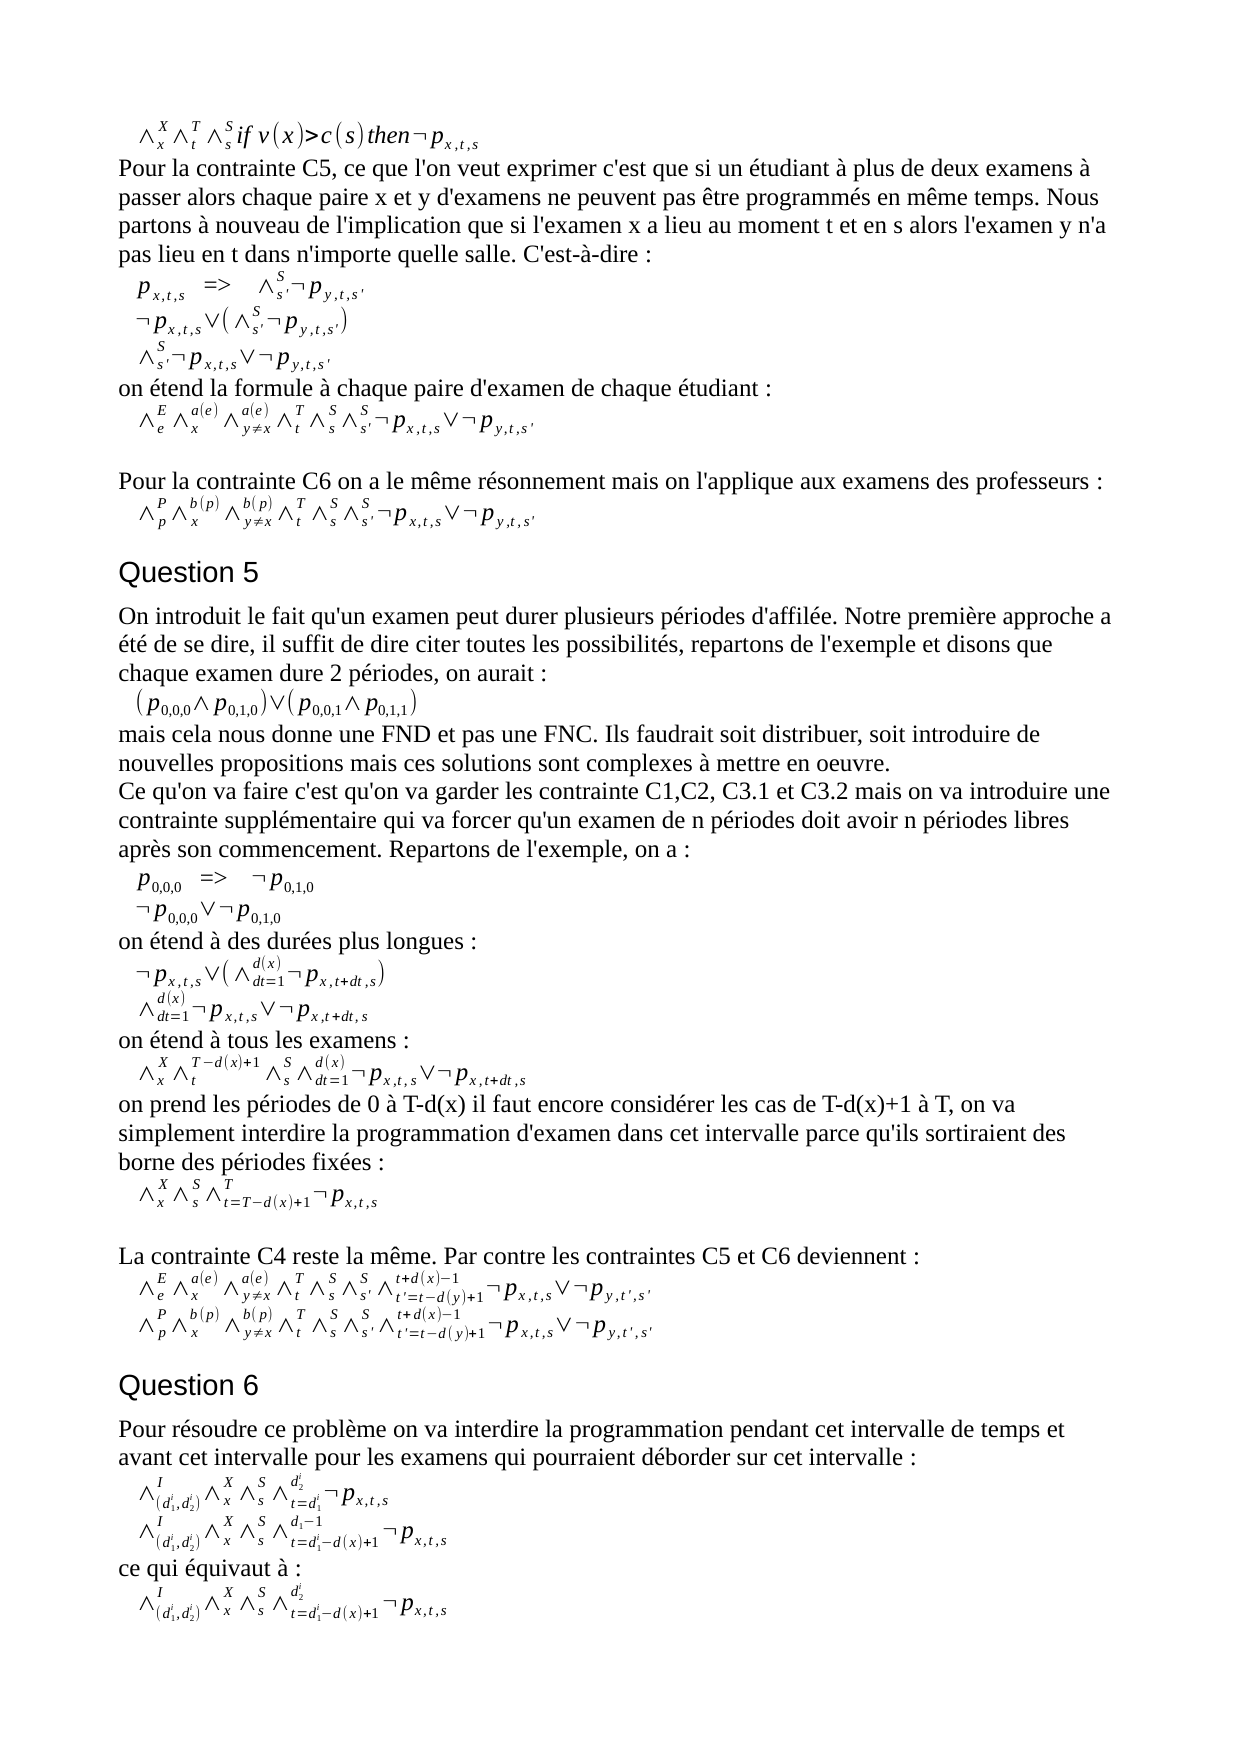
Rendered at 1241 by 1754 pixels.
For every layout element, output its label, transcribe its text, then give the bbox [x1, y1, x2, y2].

text => [118, 268, 1122, 303]
text on étend la formule à chaque paire d'examen de chaque étudiant : [118, 373, 1122, 402]
text on étend à tous les examens : [118, 1026, 1122, 1054]
text On introduit le fait qu'un examen peut durer plusieurs périodes d'affilée. Notre première approche a été de se dire, il suffit de dire citer toutes les possibilités, repartons de l'exemple et disons que chaque examen dure 2 périodes, on aurait : [118, 601, 1122, 687]
subtitle Question 5 [118, 555, 1122, 588]
text => [118, 863, 1122, 895]
text Pour résoudre ce problème on va interdire la programmation pendant cet intervalle de temps et avant cet intervalle pour les examens qui pourraient déborder sur cet intervalle : [118, 1414, 1122, 1471]
text La contrainte C4 reste la même. Par contre les contraintes C5 et C6 deviennent : [118, 1241, 1122, 1269]
text on étend à des durées plus longues : [118, 926, 1122, 955]
text mais cela nous donne une FND et pas une FNC. Ils faudrait soit distribuer, soit introduire de nouvelles propositions mais ces solutions sont complexes à mettre en oeuvre. [118, 719, 1122, 776]
text Pour la contrainte C5, ce que l'on veut exprimer c'est que si un étudiant à plus de deux examens à passer alors chaque paire x et y d'examens ne peuvent pas être programmés en même temps. Nous partons à nouveau de l'implication que si l'examen x a lieu au moment t et en s alors l'examen y n'a pas lieu en t dans n'importe quelle salle. C'est-à-dire : [118, 153, 1122, 268]
text ce qui équivaut à : [118, 1553, 1122, 1581]
text Ce qu'on va faire c'est qu'on va garder les contrainte C1,C2, C3.1 et C3.2 mais on va introduire une contrainte supplémentaire qui va forcer qu'un examen de n périodes doit avoir n périodes libres après son commencement. Repartons de l'exemple, on a : [118, 776, 1122, 863]
subtitle Question 6 [118, 1368, 1122, 1401]
text Pour la contrainte C6 on a le même résonnement mais on l'applique aux examens des professeurs : [118, 466, 1122, 494]
text on prend les périodes de 0 à T-d(x) il faut encore considérer les cas de T-d(x)+1 à T, on va simplement interdire la programmation d'examen dans cet intervalle parce qu'ils sortiraient des borne des périodes fixées : [118, 1089, 1122, 1176]
